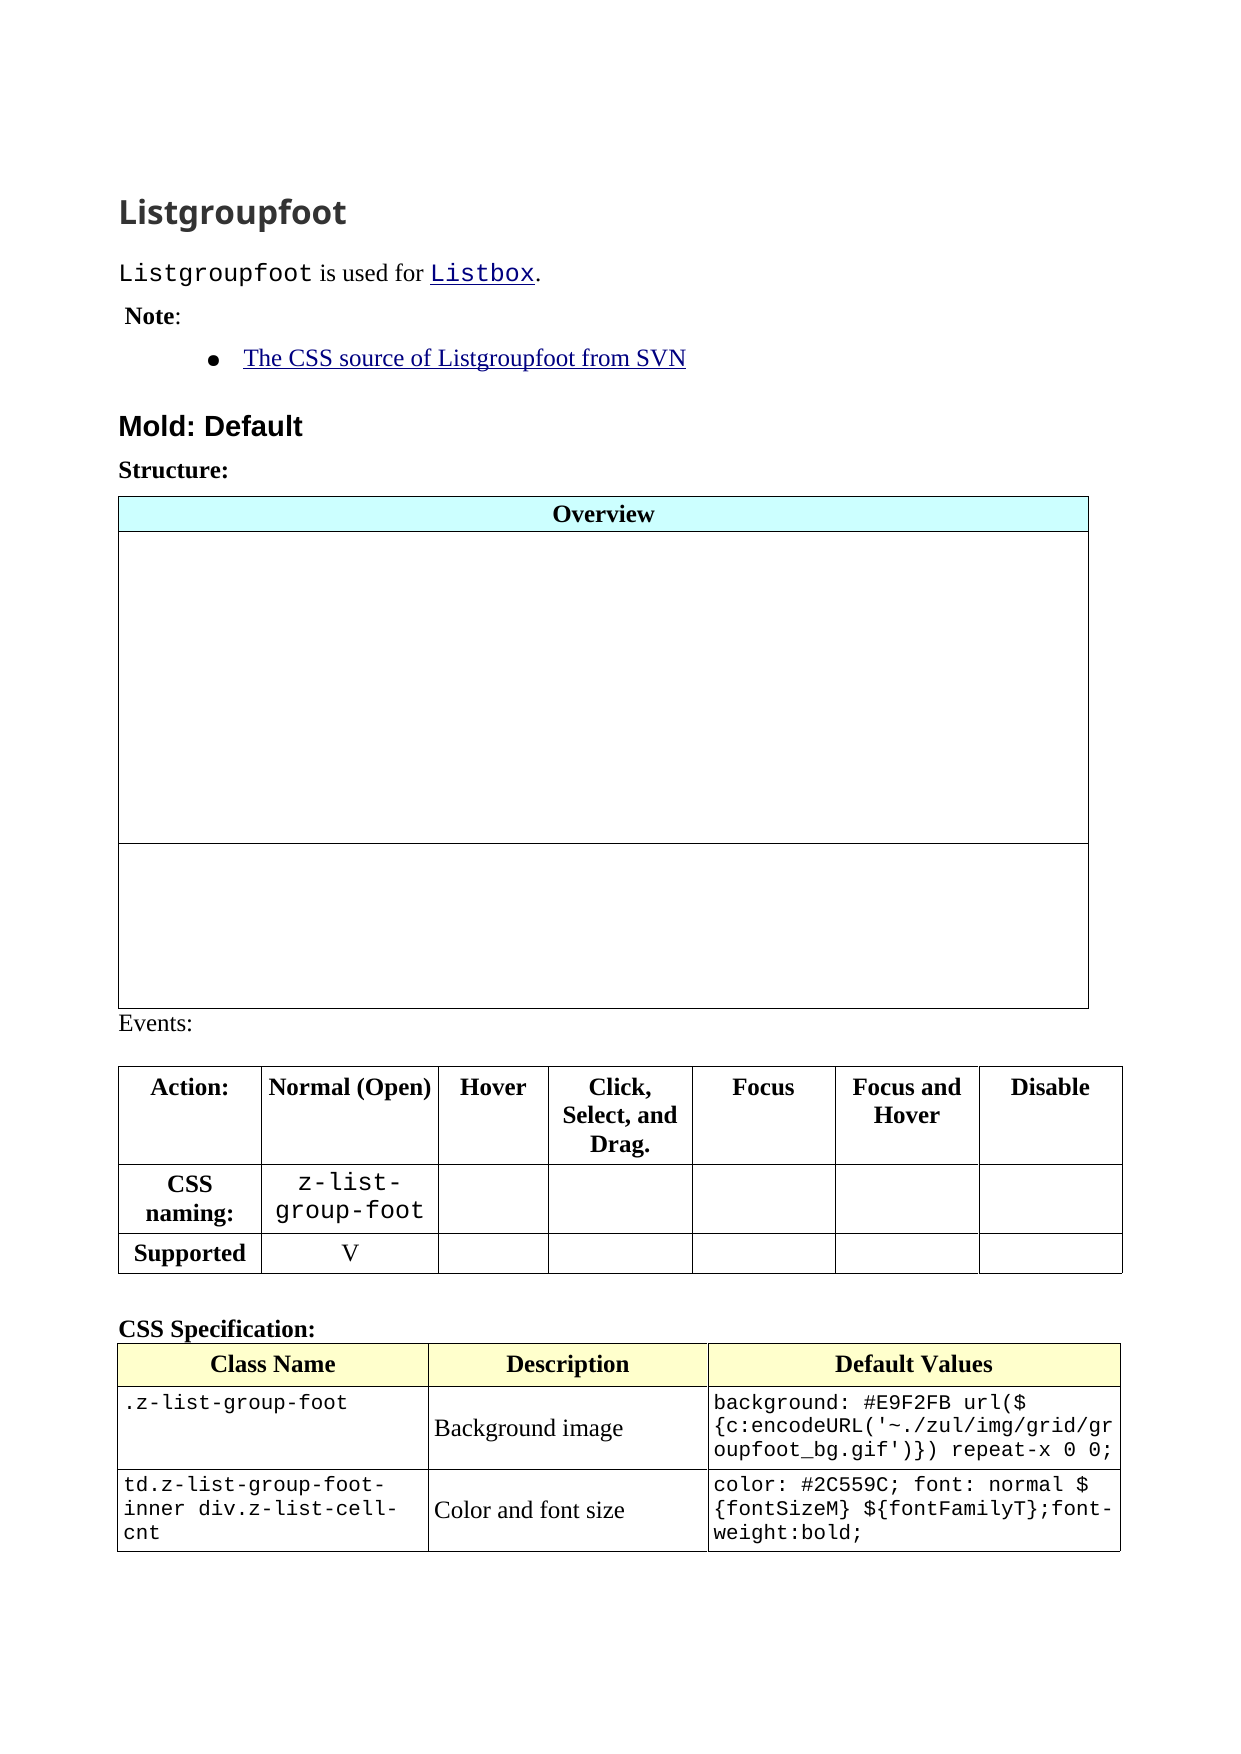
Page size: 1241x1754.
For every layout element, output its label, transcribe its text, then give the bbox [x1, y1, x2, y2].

table_cell [549, 1234, 692, 1273]
table_header Default Values [709, 1344, 1120, 1386]
text CSS Specification: [118, 1314, 1122, 1343]
table_header Hover [439, 1067, 548, 1164]
table_header Click, Select, and Drag. [549, 1067, 692, 1164]
table_header Action: [119, 1067, 261, 1164]
subtitle Mold: Default [118, 409, 1122, 442]
table_cell [439, 1165, 548, 1233]
table_cell color: #2C559C; font: normal ${fontSizeM} ${fontFamilyT};font-weight:bold; [709, 1470, 1120, 1551]
table_cell [693, 1165, 835, 1233]
table_cell z-list-group-foot [262, 1165, 438, 1233]
table_cell [119, 844, 1088, 1008]
table_cell background: #E9F2FB url(${c:encodeURL('~./zul/img/grid/groupfoot_bg.gif')}) repeat-x 0 0; [709, 1387, 1120, 1469]
table_cell CSS naming: [119, 1165, 261, 1233]
table_cell V [262, 1234, 438, 1273]
table_header Normal (Open) [262, 1067, 438, 1164]
text Structure: [118, 455, 1122, 484]
table_cell [836, 1234, 978, 1273]
table_cell [836, 1165, 978, 1233]
table_header Disable [980, 1067, 1122, 1164]
table_cell [693, 1234, 835, 1273]
table_cell Supported [119, 1234, 261, 1273]
table_cell .z-list-group-foot [118, 1387, 428, 1469]
table_cell [980, 1234, 1122, 1273]
text Note: [118, 301, 1122, 330]
text Listgroupfoot is used for Listbox. [118, 258, 1122, 289]
list The CSS source of Listgroupfoot from SVN [236, 343, 1122, 371]
subtitle Listgroupfoot [118, 189, 1122, 234]
table_cell [119, 532, 1088, 843]
table_cell td.z-list-group-foot-inner div.z-list-cell-cnt [118, 1470, 428, 1551]
text Events: [118, 1008, 1122, 1066]
table_header Class Name [118, 1344, 428, 1386]
table_cell [549, 1165, 692, 1233]
table_cell Color and font size [429, 1470, 707, 1551]
table_cell [439, 1234, 548, 1273]
table_header Focus [693, 1067, 835, 1164]
table_header Description [429, 1344, 707, 1386]
table_header Overview [119, 497, 1088, 531]
table_cell [980, 1165, 1122, 1233]
table_header Focus and Hover [836, 1067, 978, 1164]
table_cell Background image [429, 1387, 707, 1469]
